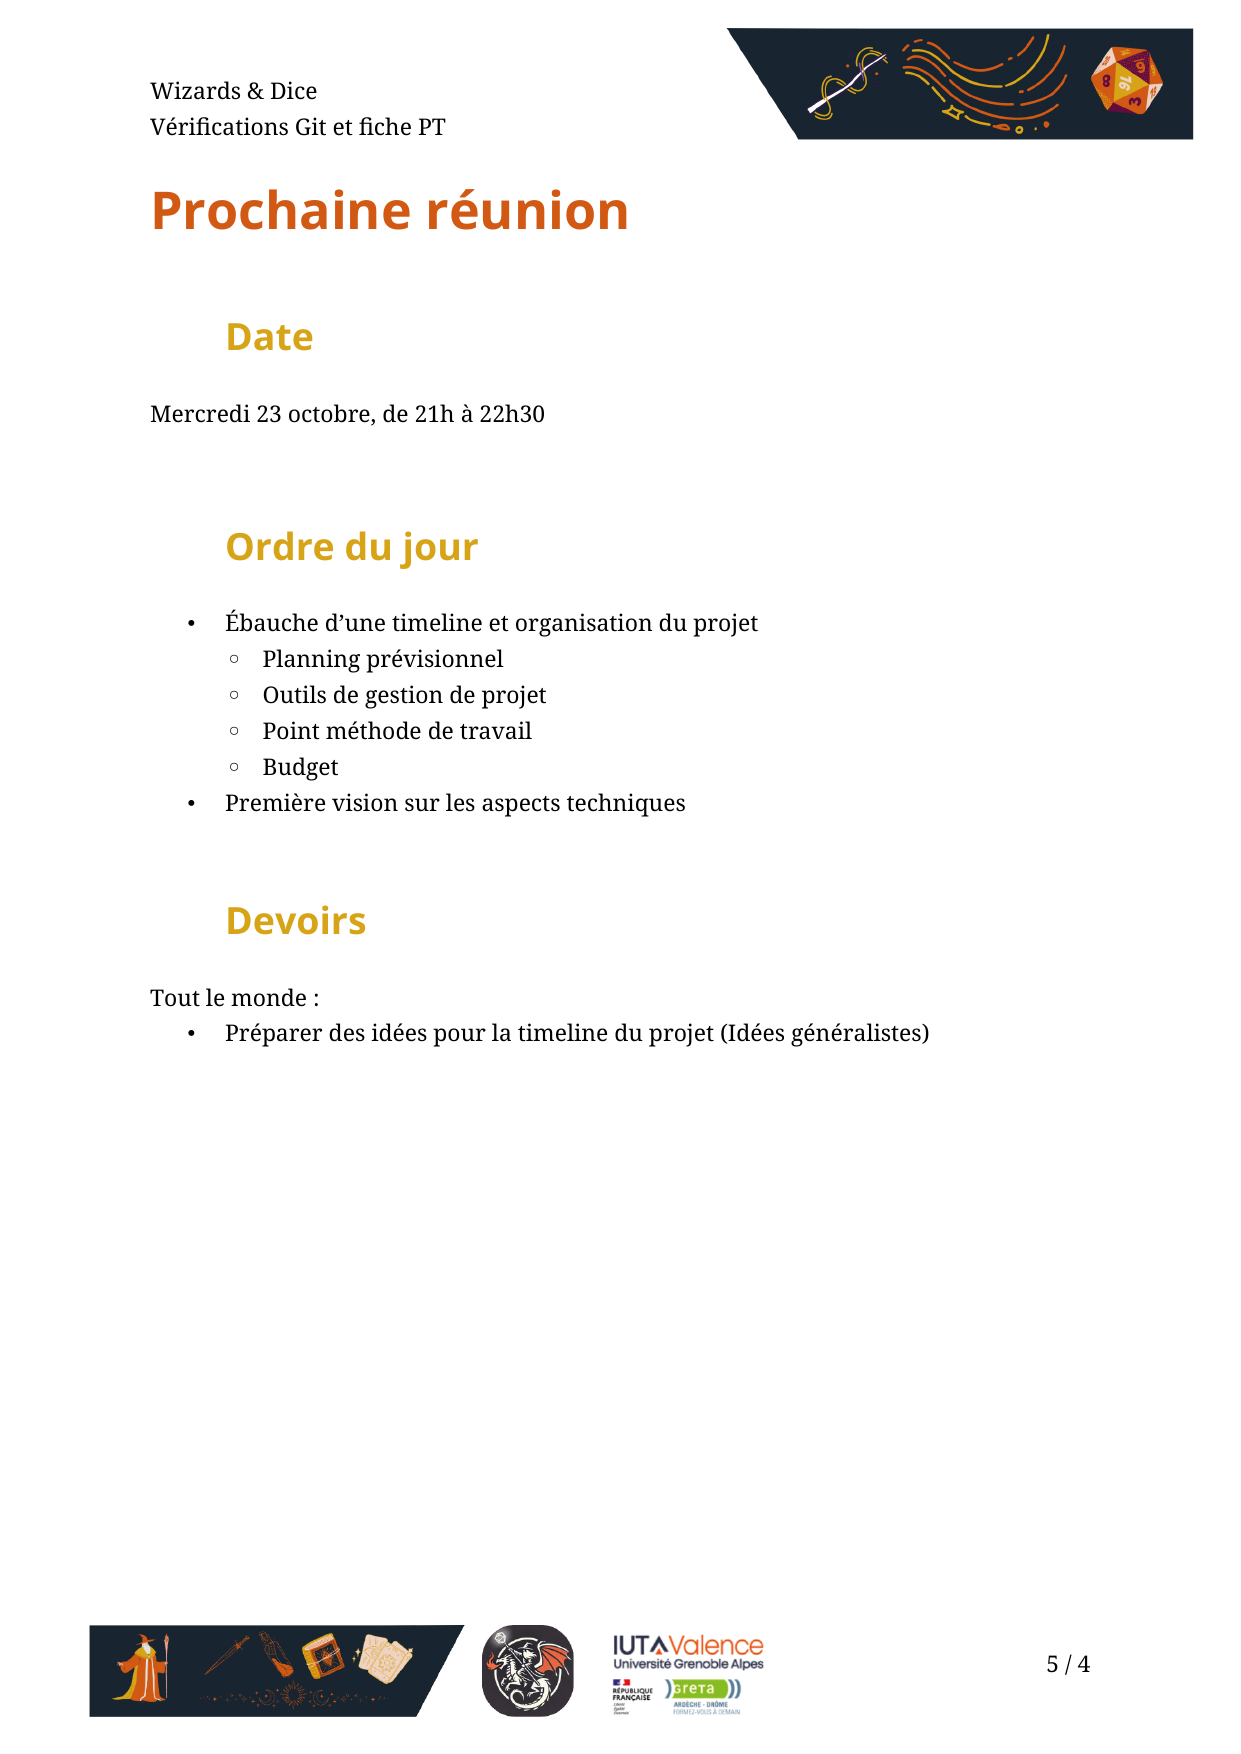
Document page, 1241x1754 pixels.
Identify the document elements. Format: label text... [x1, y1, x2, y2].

subtitle Devoirs [225, 894, 1090, 946]
list Ébauche d’une timeline et organisation du projet [187, 607, 1090, 638]
list Préparer des idées pour la timeline du projet (Idées généralistes) [187, 1017, 1090, 1049]
list Première vision sur les aspects techniques [187, 787, 1090, 818]
subtitle Prochaine réunion [150, 174, 1090, 245]
text Tout le monde : [150, 981, 1090, 1013]
list Budget [225, 751, 1090, 782]
text Mercredi 23 octobre, de 21h à 22h30 [150, 398, 1090, 429]
list Planning prévisionnel [225, 643, 1090, 674]
subtitle Date [225, 311, 1090, 362]
subtitle Ordre du jour [225, 520, 1090, 571]
list Outils de gestion de projet [225, 679, 1090, 710]
picture [81, 1614, 788, 1726]
list Point méthode de travail [225, 715, 1090, 746]
picture [720, 18, 1208, 153]
